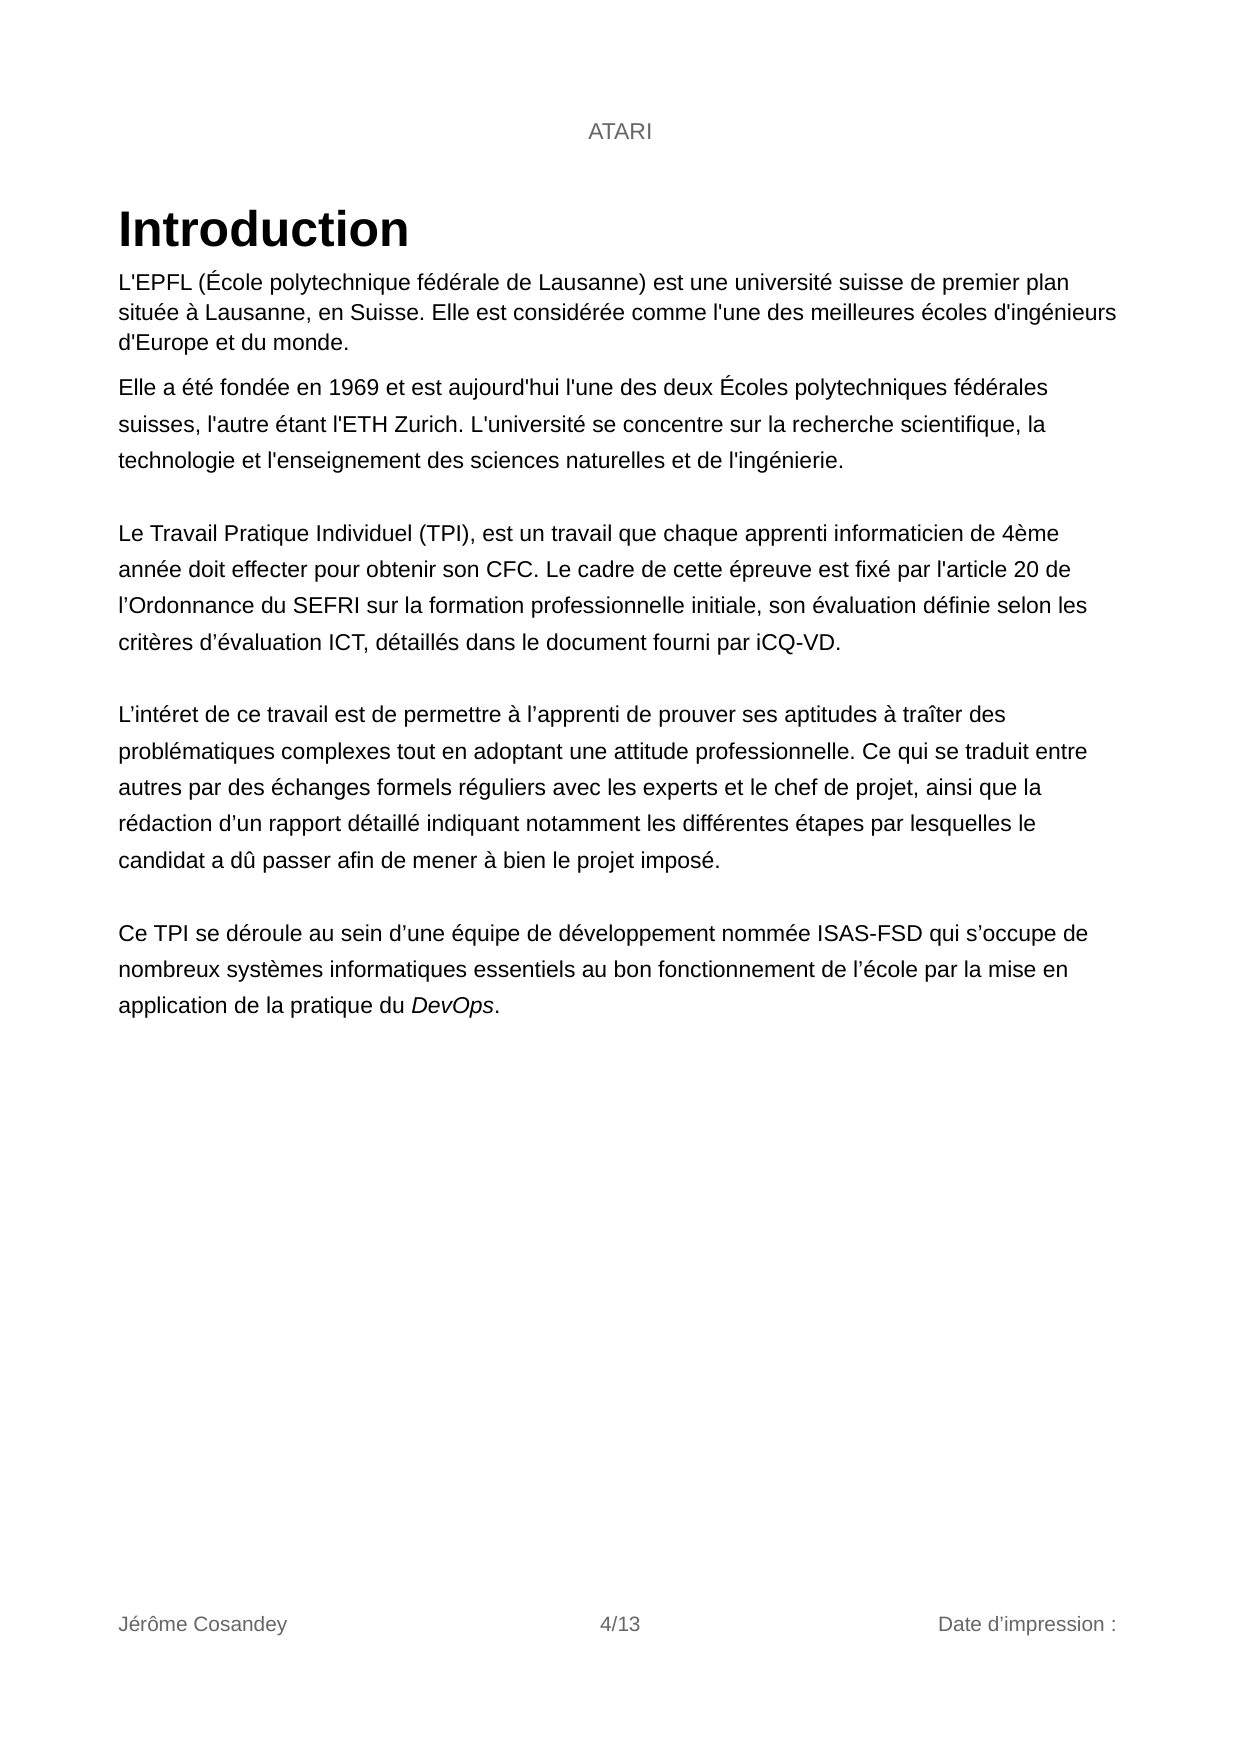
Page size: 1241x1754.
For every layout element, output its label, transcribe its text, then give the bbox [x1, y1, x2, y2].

text L'EPFL (École polytechnique fédérale de Lausanne) est une université suisse de premier plan située à Lausanne, en Suisse. Elle est considérée comme l'une des meilleures écoles d'ingénieurs d'Europe et du monde. [118, 269, 1122, 356]
subtitle Introduction [118, 199, 1122, 256]
text Elle a été fondée en 1969 et est aujourd'hui l'une des deux Écoles polytechniques fédérales suisses, l'autre étant l'ETH Zurich. L'université se concentre sur la recherche scientifique, la technologie et l'enseignement des sciences naturelles et de l'ingénierie. [118, 374, 1122, 473]
text L’intéret de ce travail est de permettre à l’apprenti de prouver ses aptitudes à traîter des problématiques complexes tout en adoptant une attitude professionnelle. Ce qui se traduit entre autres par des échanges formels réguliers avec les experts et le chef de projet, ainsi que la rédaction d’un rapport détaillé indiquant notamment les différentes étapes par lesquelles le candidat a dû passer afin de mener à bien le projet imposé. [118, 701, 1122, 873]
text Ce TPI se déroule au sein d’une équipe de développement nommée ISAS-FSD qui s’occupe de nombreux systèmes informatiques essentiels au bon fonctionnement de l’école par la mise en application de la pratique du DevOps. [118, 919, 1122, 1018]
text Le Travail Pratique Individuel (TPI), est un travail que chaque apprenti informaticien de 4ème année doit effecter pour obtenir son CFC. Le cadre de cette épreuve est fixé par l'article 20 de l’Ordonnance du SEFRI sur la formation professionnelle initiale, son évaluation définie selon les critères d’évaluation ICT, détaillés dans le document fourni par iCQ-VD. [118, 519, 1122, 655]
